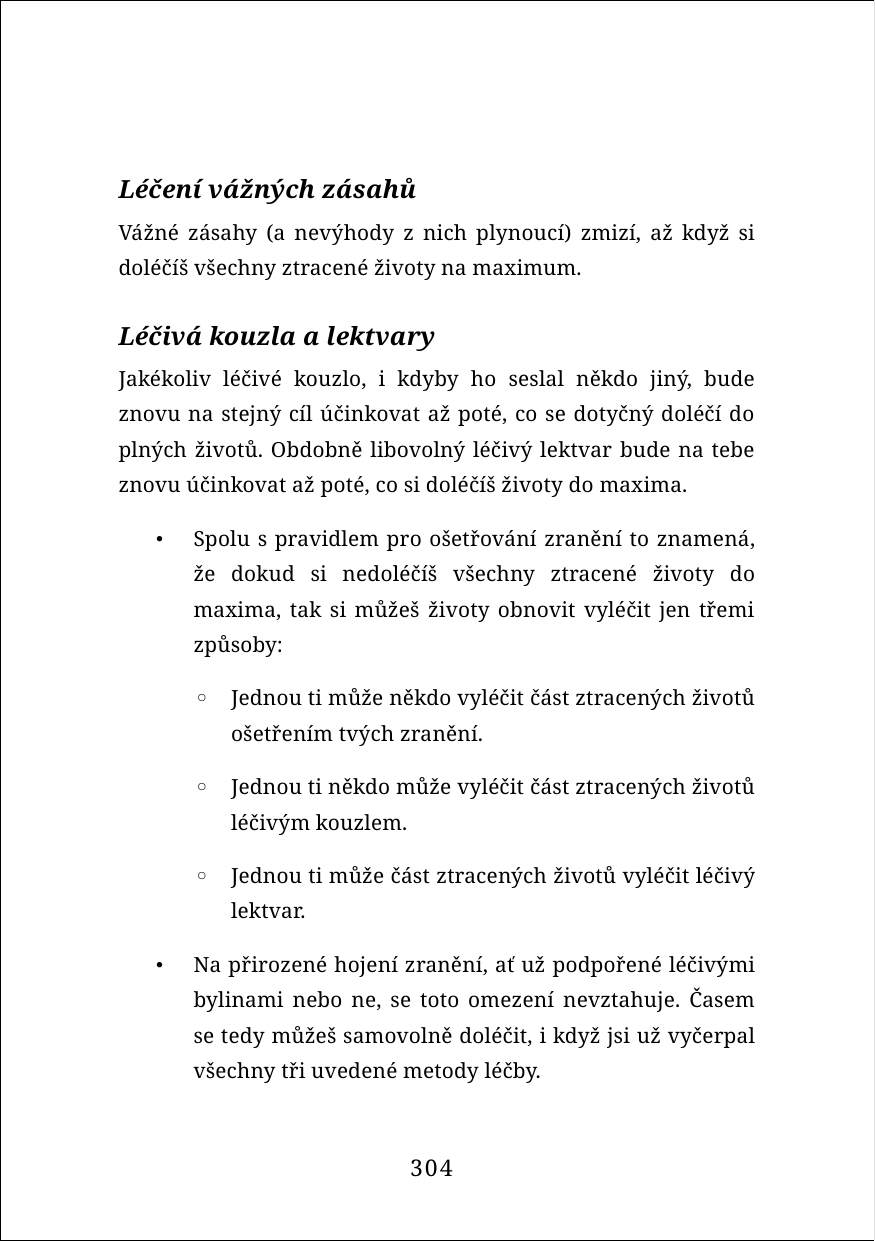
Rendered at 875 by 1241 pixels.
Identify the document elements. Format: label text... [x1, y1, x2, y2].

list Jednou ti může někdo vyléčit část ztracených životů ošetřením tvých zranění. [193, 683, 756, 747]
list Jednou ti může část ztracených životů vyléčit léčivý lektvar. [193, 861, 756, 925]
list Na přirozené hojení zranění, ať už podpořené léčivými bylinami nebo ne, se toto omezení nevztahuje. Časem se tedy můžeš samovolně doléčit, i když jsi už vyčerpal všechny tři uvedené metody léčby. [156, 950, 756, 1085]
text Vážné zásahy (a nevýhody z nich plynoucí) zmizí, až když si doléčíš všechny ztracené životy na maximum. [118, 218, 756, 282]
subtitle Léčivá kouzla a lektvary [118, 318, 756, 352]
list Spolu s pravidlem pro ošetřování zranění to znamená, že dokud si nedoléčíš všechny ztracené životy do maxima, tak si můžeš životy obnovit vyléčit jen třemi způsoby: [156, 524, 756, 659]
list Jednou ti někdo může vyléčit část ztracených životů léčivým kouzlem. [193, 772, 756, 836]
text Jakékoliv léčivé kouzlo, i kdyby ho seslal někdo jiný, bude znovu na stejný cíl účinkovat až poté, co se dotyčný doléčí do plných životů. Obdobně libovolný léčivý lektvar bude na tebe znovu účinkovat až poté, co si doléčíš životy do maxima. [118, 364, 756, 499]
subtitle Léčení vážných zásahů [118, 172, 756, 206]
